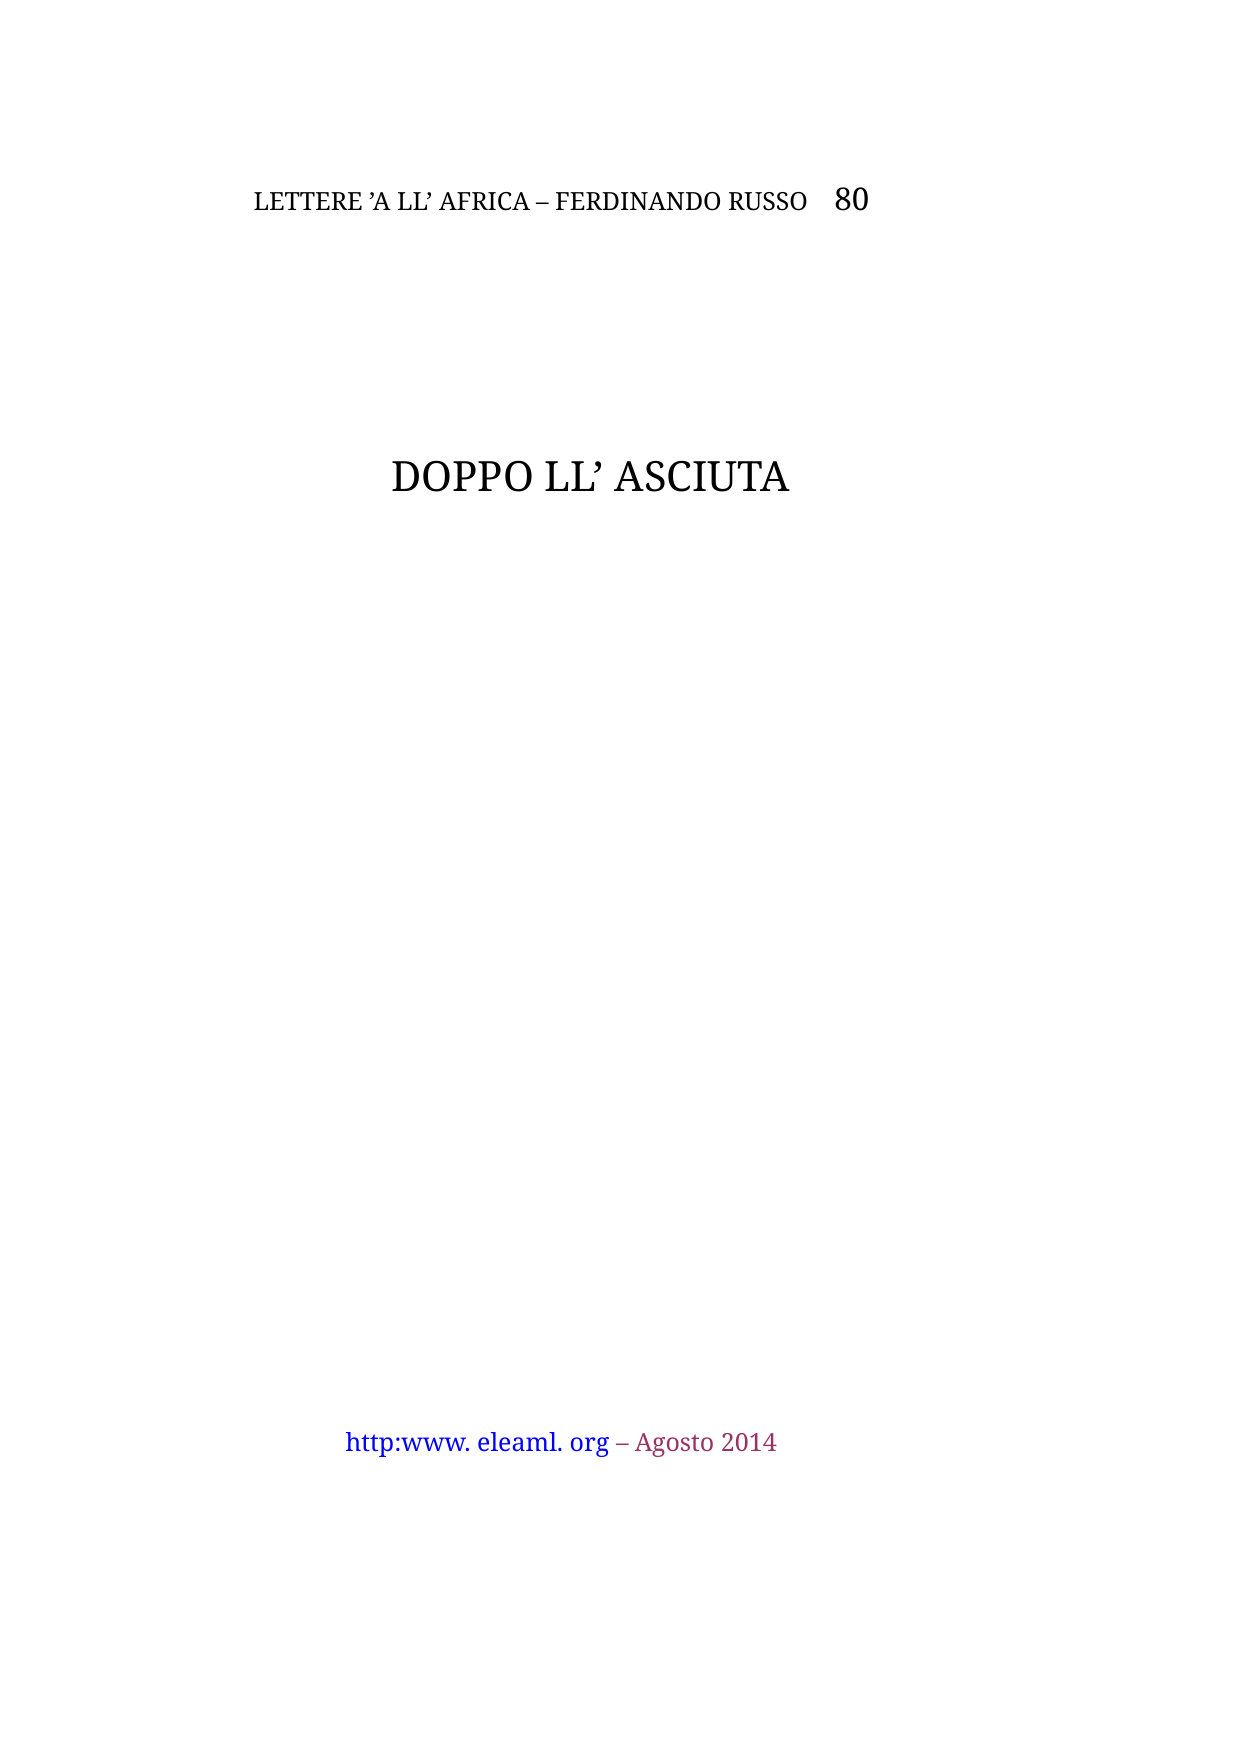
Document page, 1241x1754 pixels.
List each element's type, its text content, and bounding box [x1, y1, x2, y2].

text DOPPO LL’ ASCIUTA [177, 447, 945, 503]
